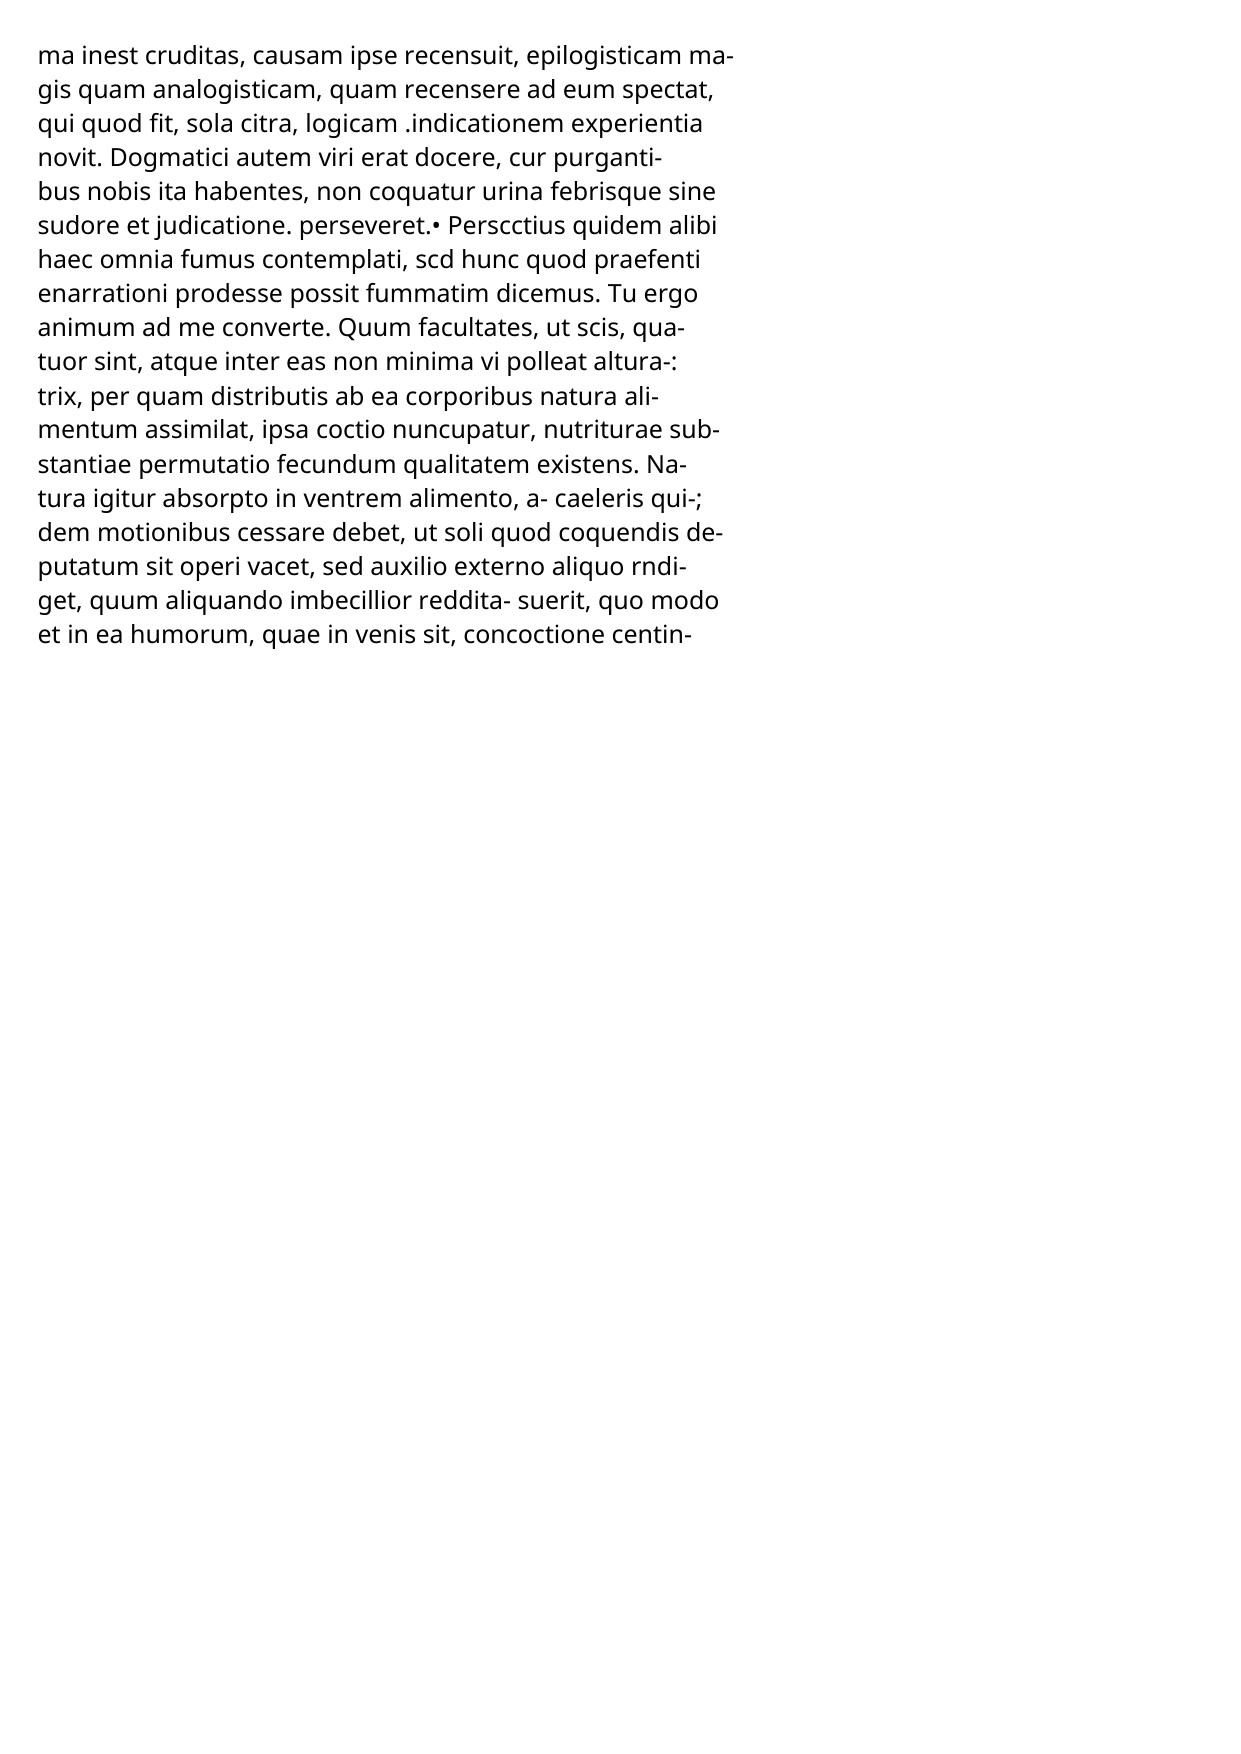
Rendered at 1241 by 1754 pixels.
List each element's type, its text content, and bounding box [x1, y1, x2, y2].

text ma inest cruditas, causam ipse recensuit, epilogisticam ma- gis quam analogisticam, quam recensere ad eum spectat, qui quod fit, sola citra, logicam .indicationem experientia novit. Dogmatici autem viri erat docere, cur purganti- bus nobis ita habentes, non coquatur urina febrisque sine sudore et judicatione. perseveret.• Perscctius quidem alibi haec omnia fumus contemplati, scd hunc quod praefenti enarrationi prodesse possit fummatim dicemus. Tu ergo animum ad me converte. Quum facultates, ut scis, qua- tuor sint, atque inter eas non minima vi polleat altura-: trix, per quam distributis ab ea corporibus natura ali- mentum assimilat, ipsa coctio nuncupatur, nutriturae sub- stantiae permutatio fecundum qualitatem existens. Na- tura igitur absorpto in ventrem alimento, a- caeleris qui-; dem motionibus cessare debet, ut soli quod coquendis de- putatum sit operi vacet, sed auxilio externo aliquo rndi- get, quum aliquando imbecillior reddita- suerit, quo modo et in ea humorum, quae in venis sit, concoctione centin- [37, 37, 1203, 651]
